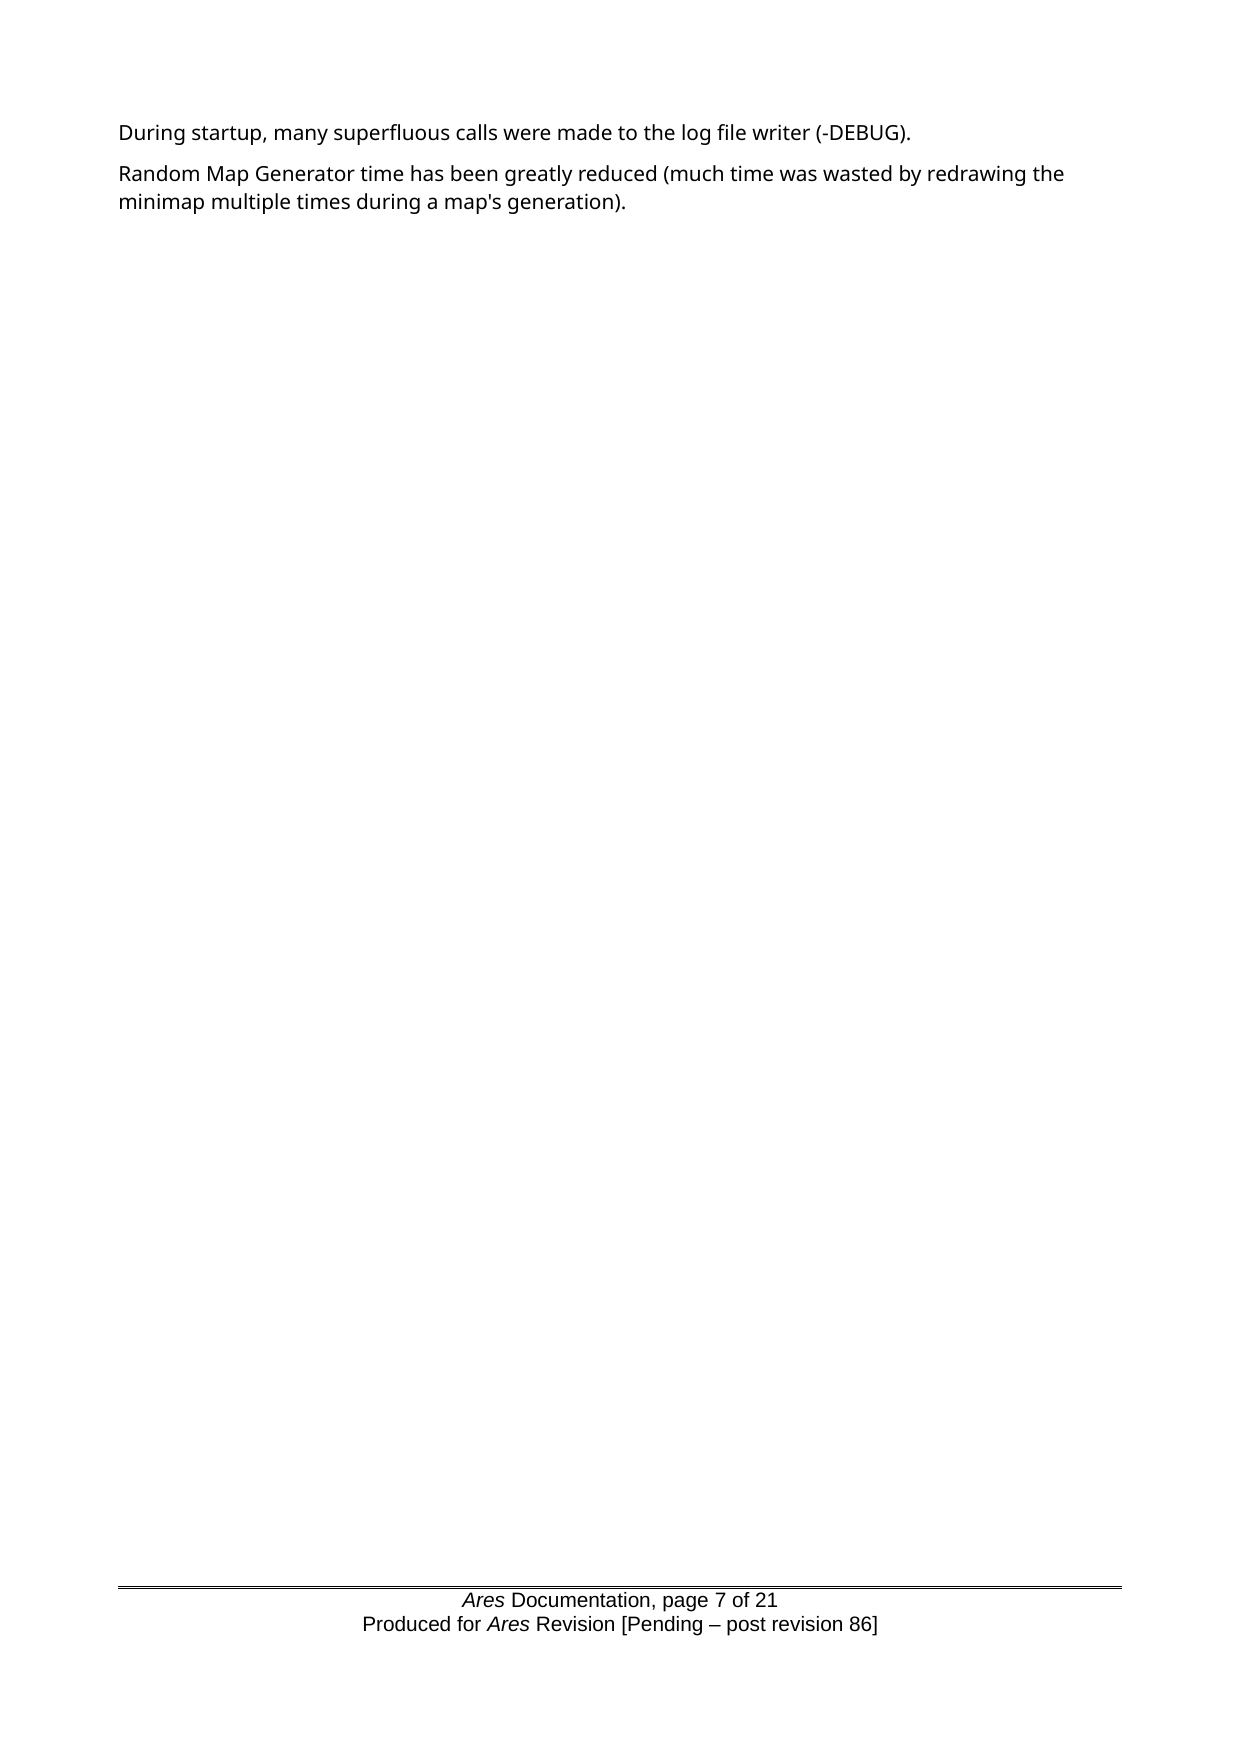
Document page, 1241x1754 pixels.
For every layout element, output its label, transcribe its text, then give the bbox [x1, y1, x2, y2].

text During startup, many superfluous calls were made to the log file writer (-DEBUG). [118, 118, 1122, 147]
text Random Map Generator time has been greatly reduced (much time was wasted by redrawing the minimap multiple times during a map's generation). [118, 159, 1122, 216]
